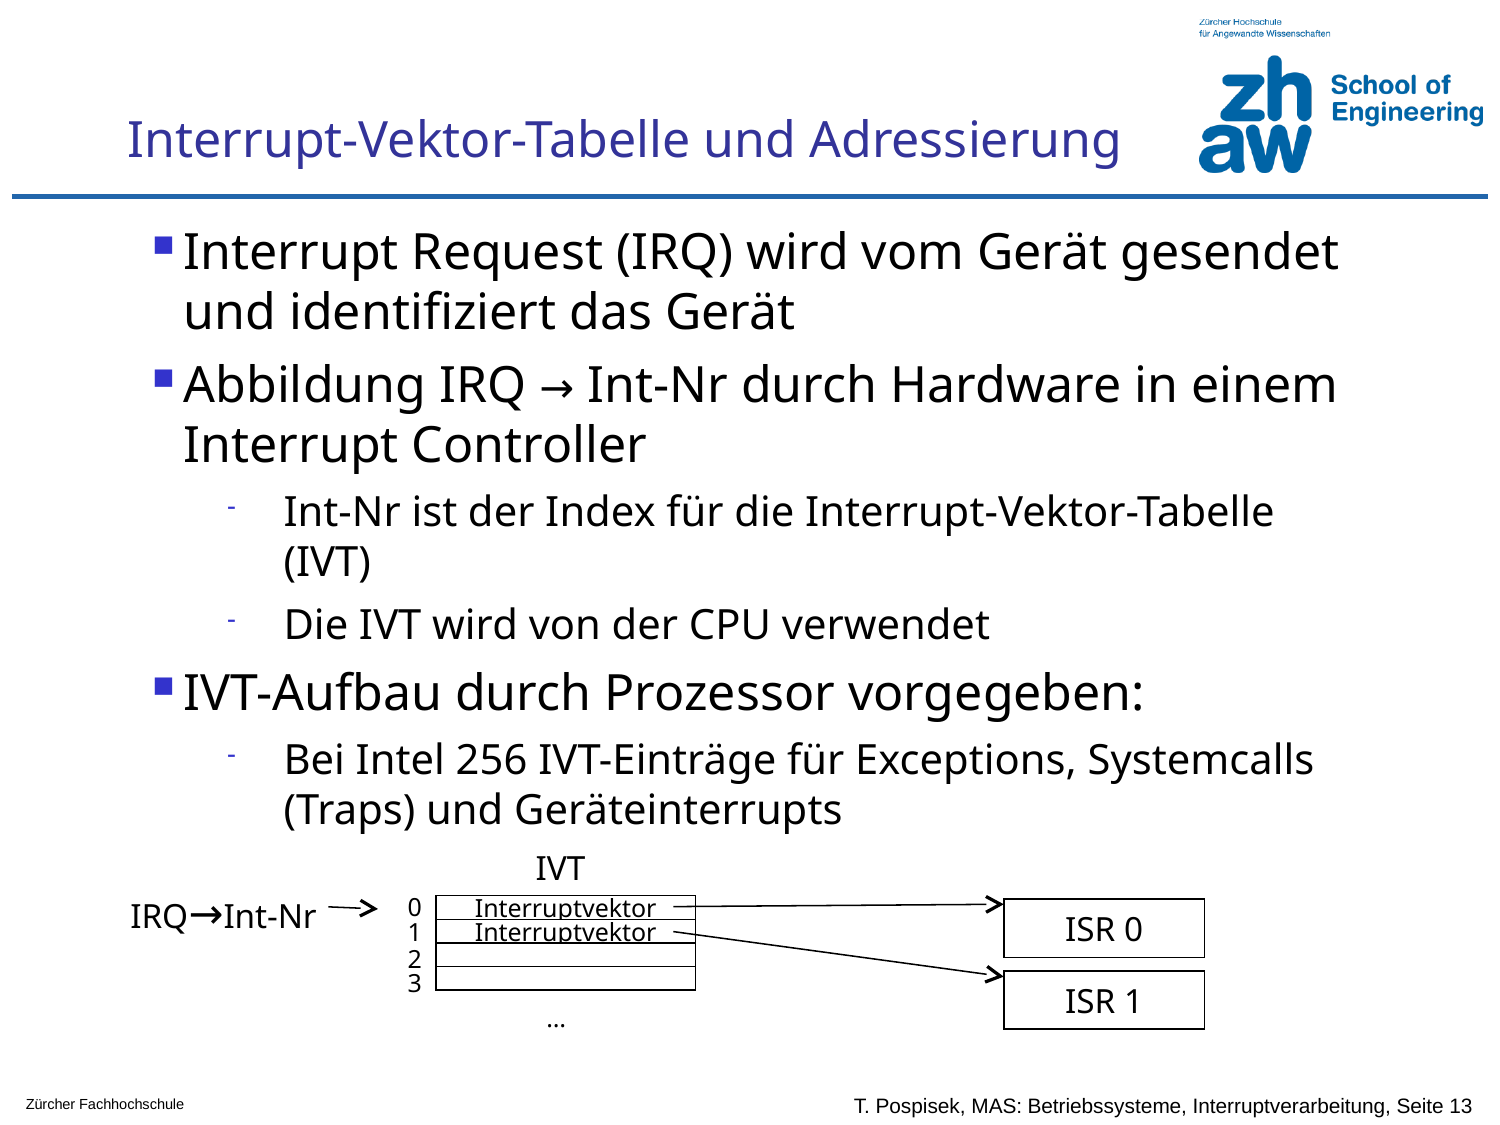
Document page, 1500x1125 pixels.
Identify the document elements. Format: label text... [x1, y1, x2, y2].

title Interrupt-Vektor-Tabelle und Adressierung [112, 50, 1391, 175]
text_box 0 [393, 883, 437, 908]
text_box 0 [410, 900, 418, 908]
text_box Interruptvektor [437, 895, 696, 919]
text_box 3 [393, 982, 437, 1005]
text_box IRQ→Int-Nr [115, 879, 332, 944]
text_box 2 [393, 936, 437, 982]
text_box IVT [520, 840, 601, 895]
text_box … [531, 995, 578, 1041]
text_box [437, 942, 696, 991]
picture [1199, 19, 1483, 173]
text_box ISR 1 [1003, 970, 1205, 1029]
text_box ISR 0 [1003, 898, 1205, 958]
text_box Interruptvektor [437, 919, 696, 942]
text_box 1 [393, 908, 437, 936]
text_box Interrupt Request (IRQ) wird vom Gerät gesendet und identifiziert das Gerät Abbildung IRQ → Int-Nr durch Hardware in einem Interrupt Controller Int-Nr ist der Index für die Interrupt-Vektor-Tabelle (IVT) Die IVT wird von der CPU verwendet IVT-Aufbau durch Prozessor vorgegeben: Bei Intel 256 IVT-Einträge für Exceptions, Systemcalls (Traps) und Geräteinterrupts [137, 212, 1376, 841]
